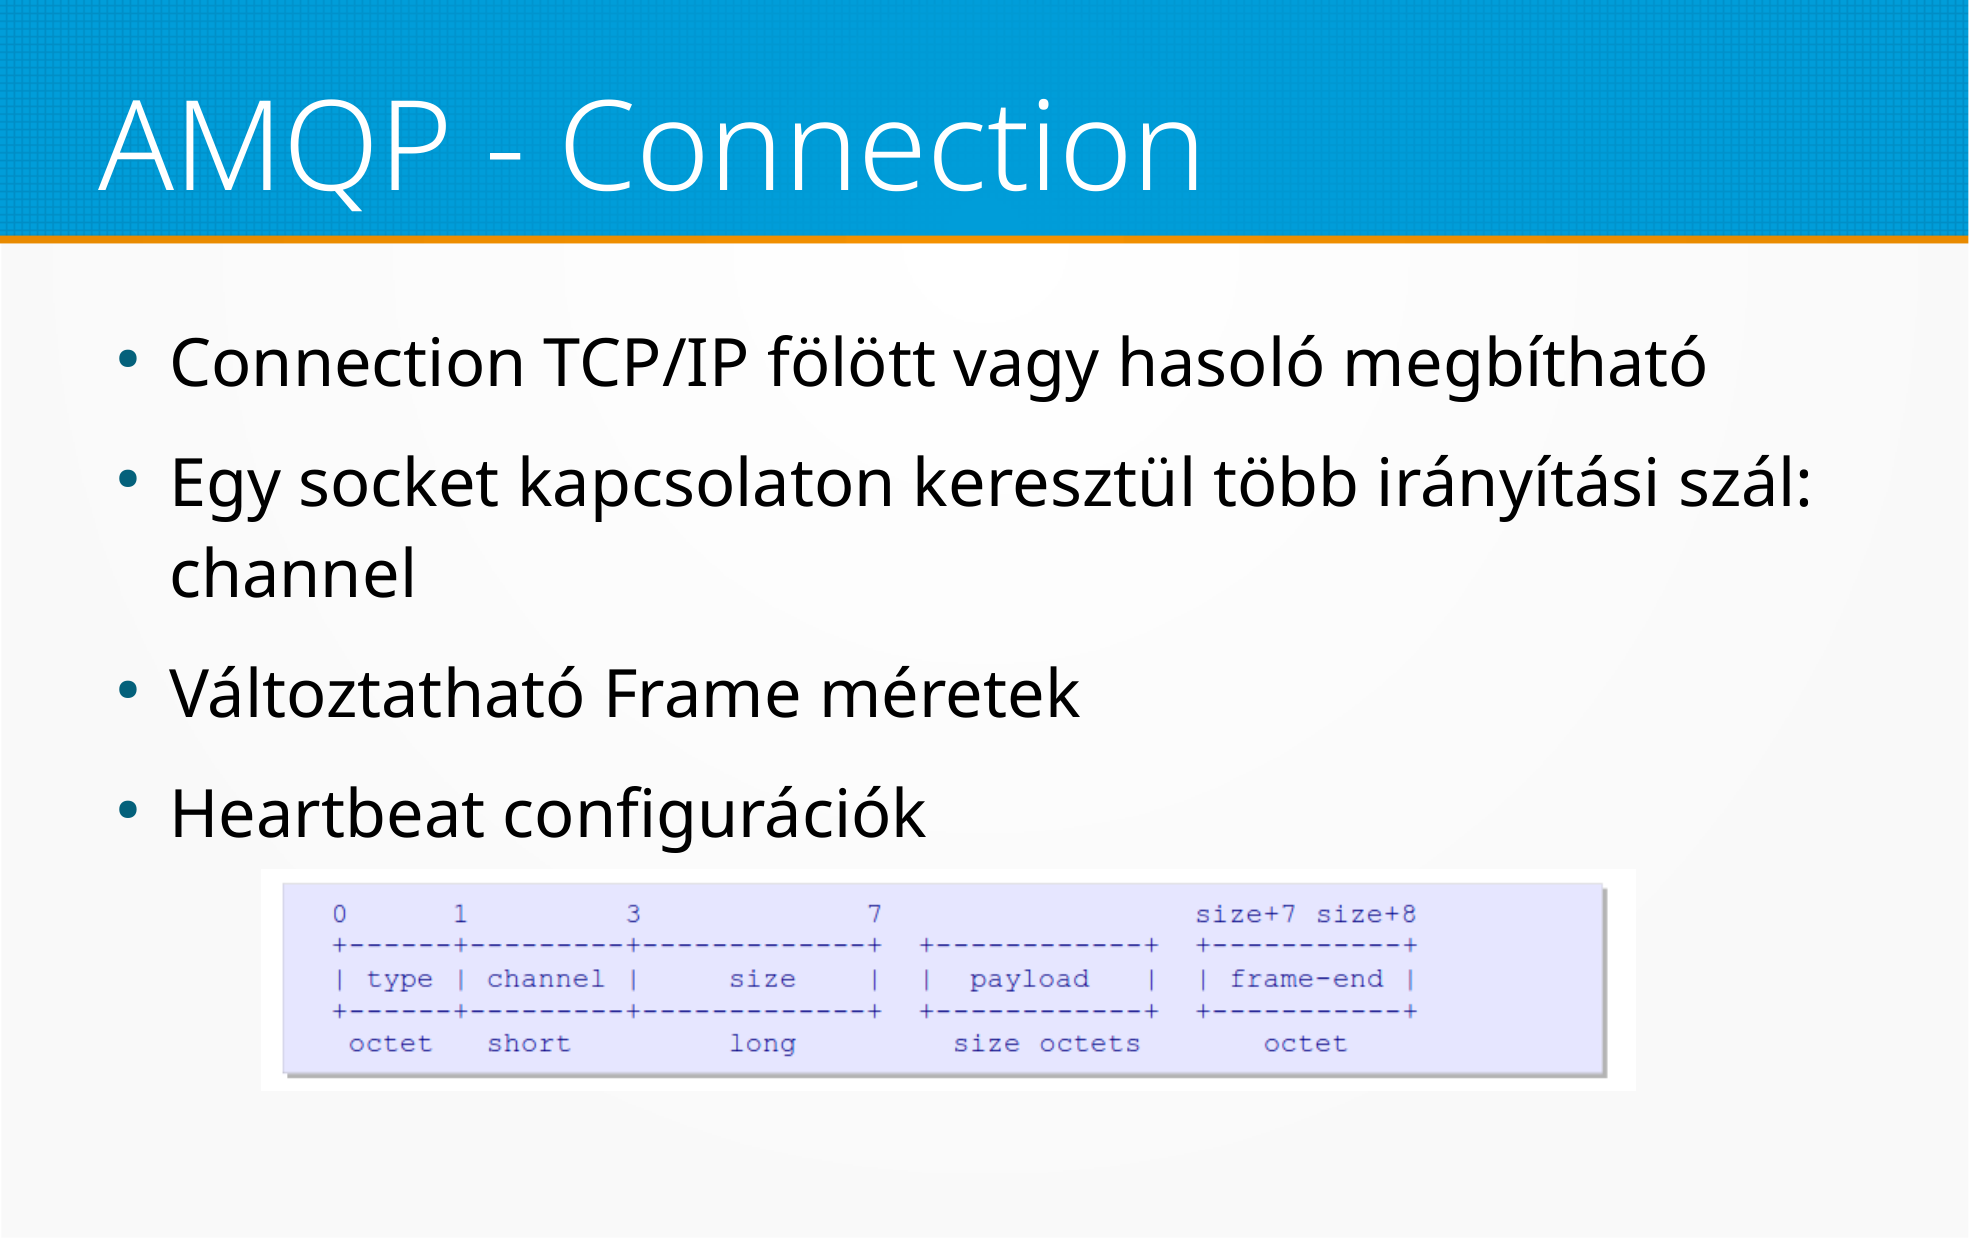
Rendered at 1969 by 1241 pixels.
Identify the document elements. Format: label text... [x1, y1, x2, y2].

list Connection TCP/IP fölött vagy hasoló megbítható Egy socket kapcsolaton keresztül több irányítási szál: channel Változtatható Frame méretek Heartbeat configurációk [98, 315, 1861, 1081]
title AMQP - Connection [98, 19, 1870, 227]
picture [0, 236, 1969, 1241]
